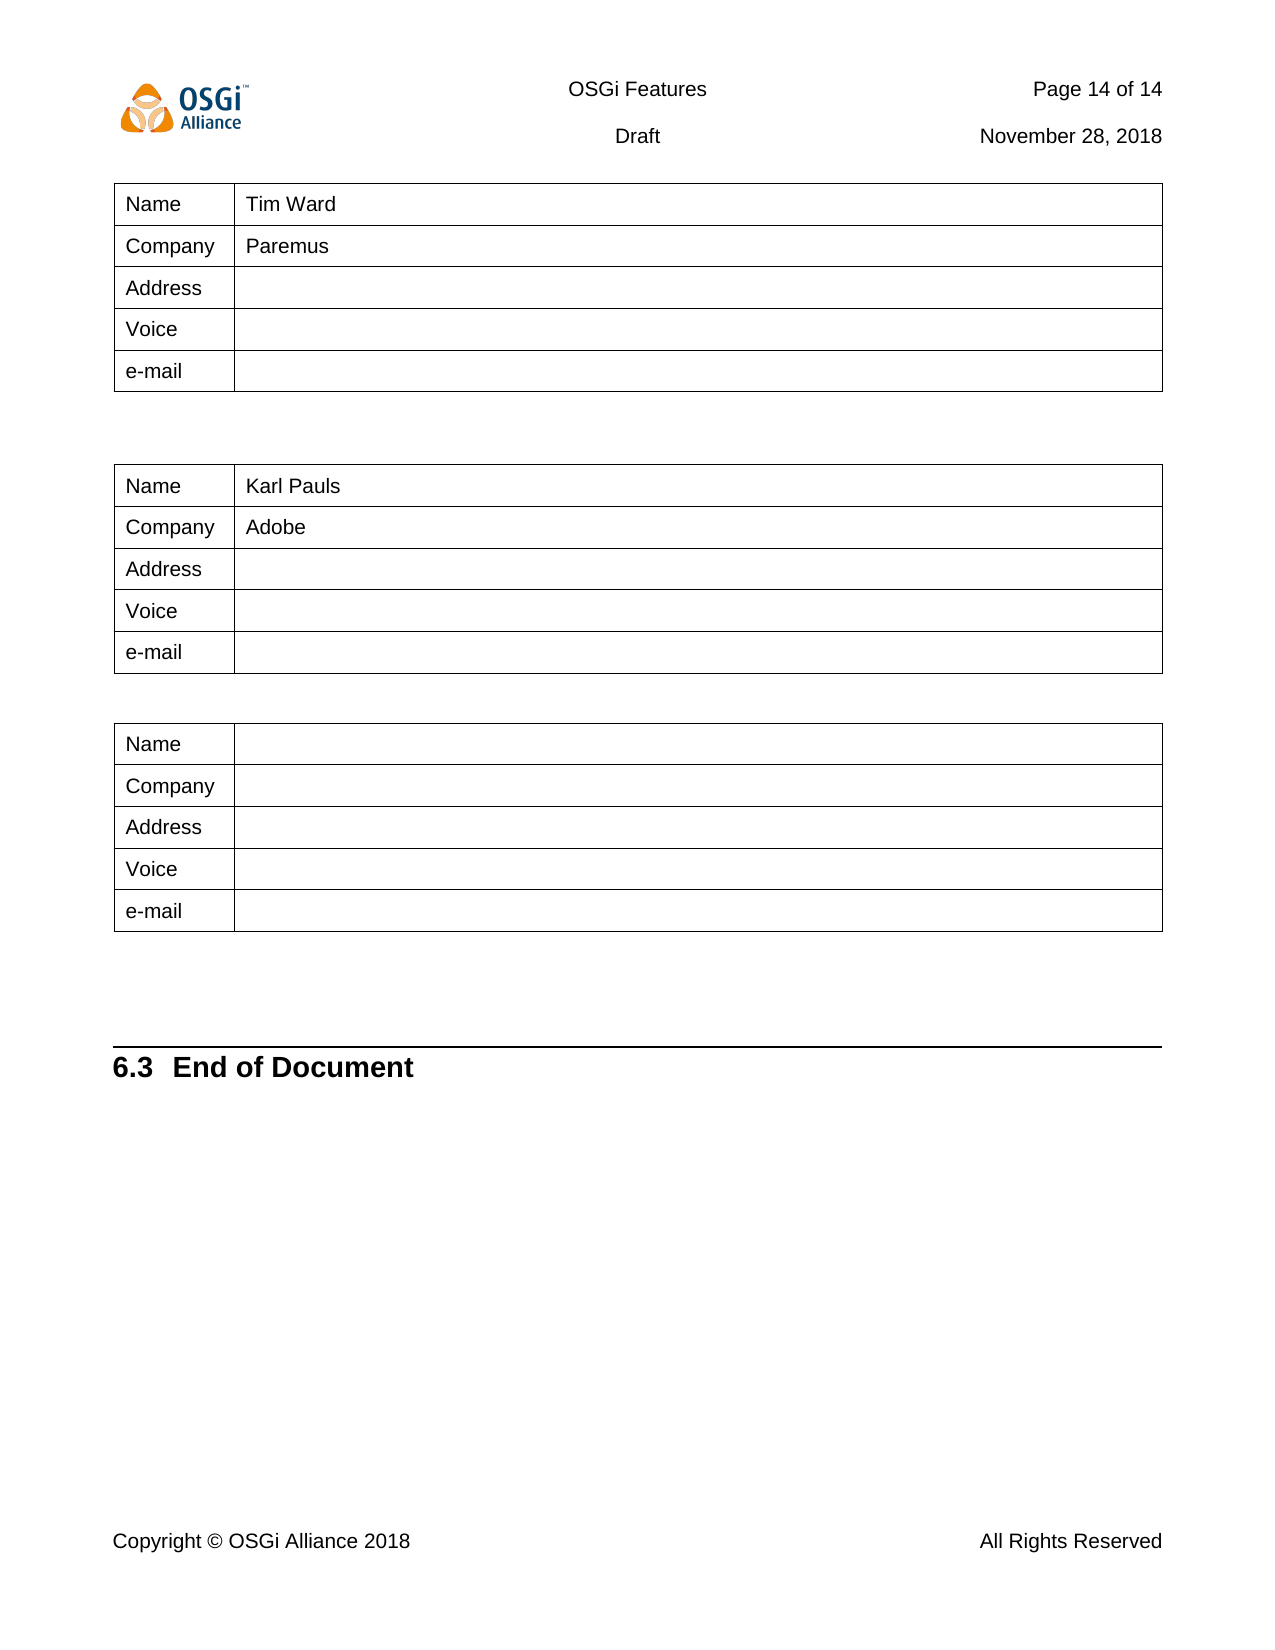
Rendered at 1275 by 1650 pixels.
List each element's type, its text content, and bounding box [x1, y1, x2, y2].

table_cell Company [115, 226, 234, 266]
table_header Name [115, 724, 234, 764]
subtitle End of Document [112, 1047, 1162, 1083]
table_header [235, 724, 1162, 764]
table_cell [235, 890, 1162, 931]
table_cell [235, 807, 1162, 847]
table_cell e-mail [115, 351, 234, 391]
table_cell [235, 267, 1162, 308]
table_cell Voice [115, 590, 234, 631]
table_cell Address [115, 807, 234, 847]
table_cell Company [115, 765, 234, 806]
table_cell [235, 849, 1162, 889]
table_cell [235, 549, 1162, 589]
table_cell Paremus [235, 226, 1162, 266]
table_cell Company [115, 507, 234, 547]
table_cell [235, 351, 1162, 391]
table_cell Address [115, 267, 234, 308]
table_cell [235, 590, 1162, 631]
table_header Name [115, 184, 234, 224]
table_header Tim Ward [235, 184, 1162, 224]
table_cell [235, 632, 1162, 672]
table_header Name [115, 465, 234, 506]
table_cell Address [115, 549, 234, 589]
table_cell e-mail [115, 632, 234, 672]
table_cell Voice [115, 309, 234, 349]
table_cell Adobe [235, 507, 1162, 547]
table_cell Voice [115, 849, 234, 889]
table_header Karl Pauls [235, 465, 1162, 506]
table_cell e-mail [115, 890, 234, 931]
picture [113, 76, 257, 140]
table_cell [235, 309, 1162, 349]
table_cell [235, 765, 1162, 806]
